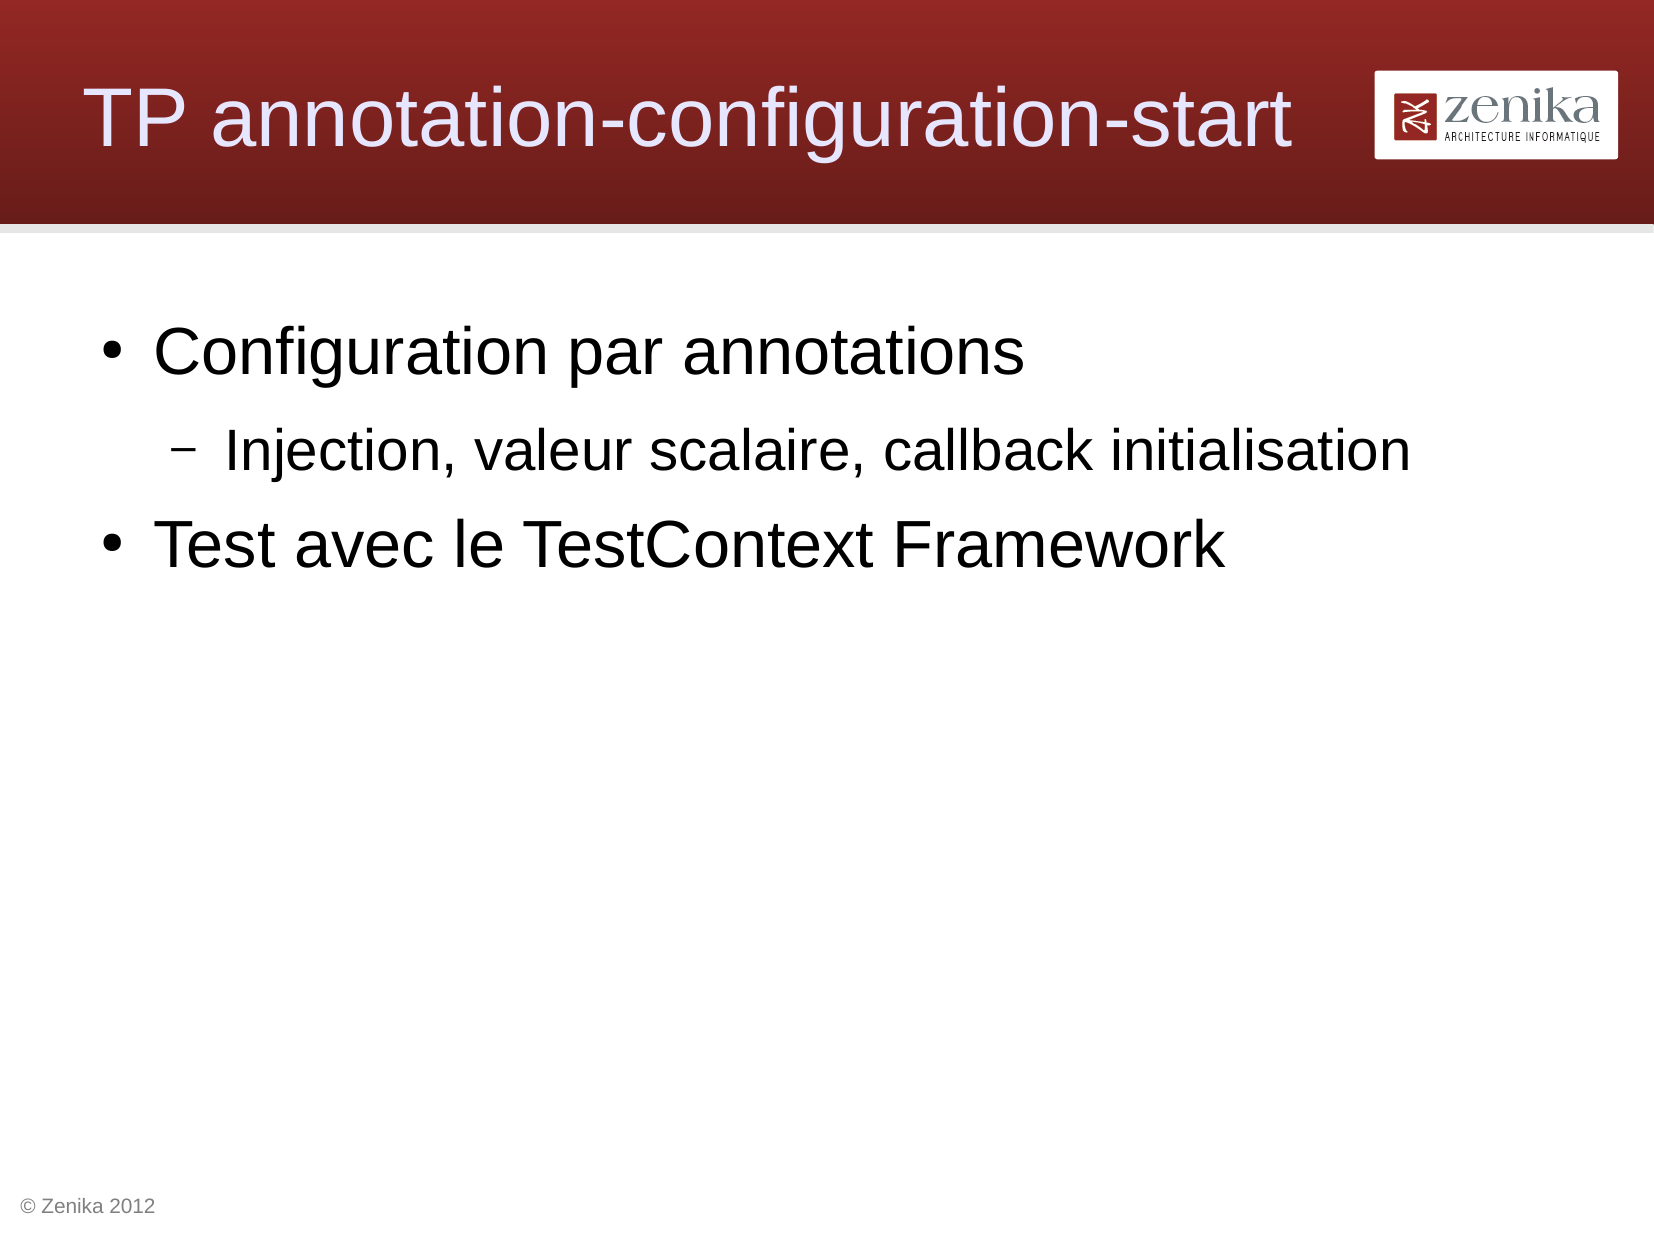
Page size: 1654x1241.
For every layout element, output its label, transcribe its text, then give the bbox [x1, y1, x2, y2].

title TP annotation-configuration-start [82, 13, 1571, 222]
list Configuration par annotations Injection, valeur scalaire, callback initialisation Test avec le TestContext Framework [82, 313, 1538, 1034]
picture [1571, 82, 1600, 149]
